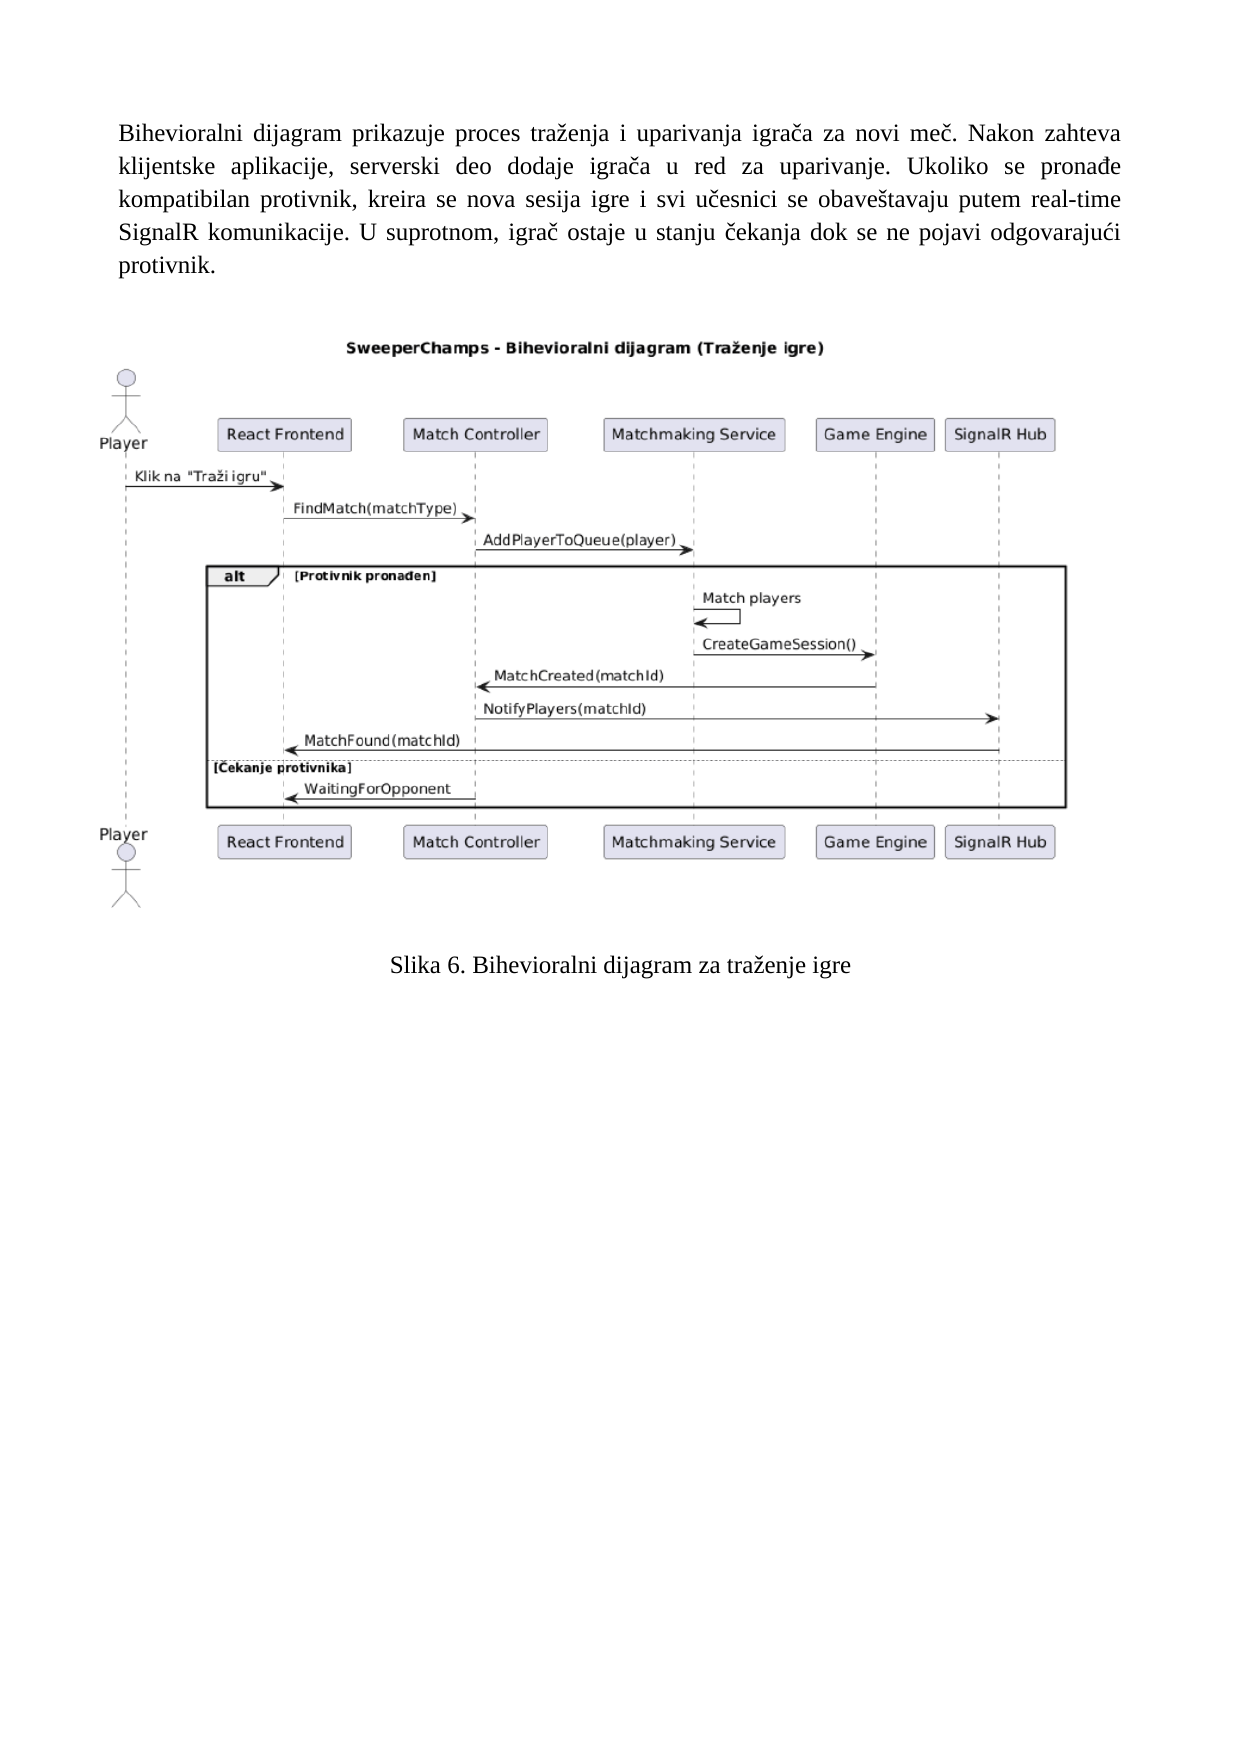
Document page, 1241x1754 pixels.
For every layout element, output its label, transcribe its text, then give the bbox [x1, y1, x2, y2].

text Bihevioralni dijagram prikazuje proces traženja i uparivanja igrača za novi meč. Nakon zahteva klijentske aplikacije, serverski deo dodaje igrača u red za uparivanje. Ukoliko se pronađe kompatibilan protivnik, kreira se nova sesija igre i svi učesnici se obaveštavaju putem real-time SignalR komunikacije. U suprotnom, igrač ostaje u stanju čekanja dok se ne pojavi odgovarajući protivnik. [118, 118, 1122, 279]
text Slika 6. Bihevioralni dijagram za traženje igre [118, 950, 1122, 978]
picture [98, 332, 1103, 921]
